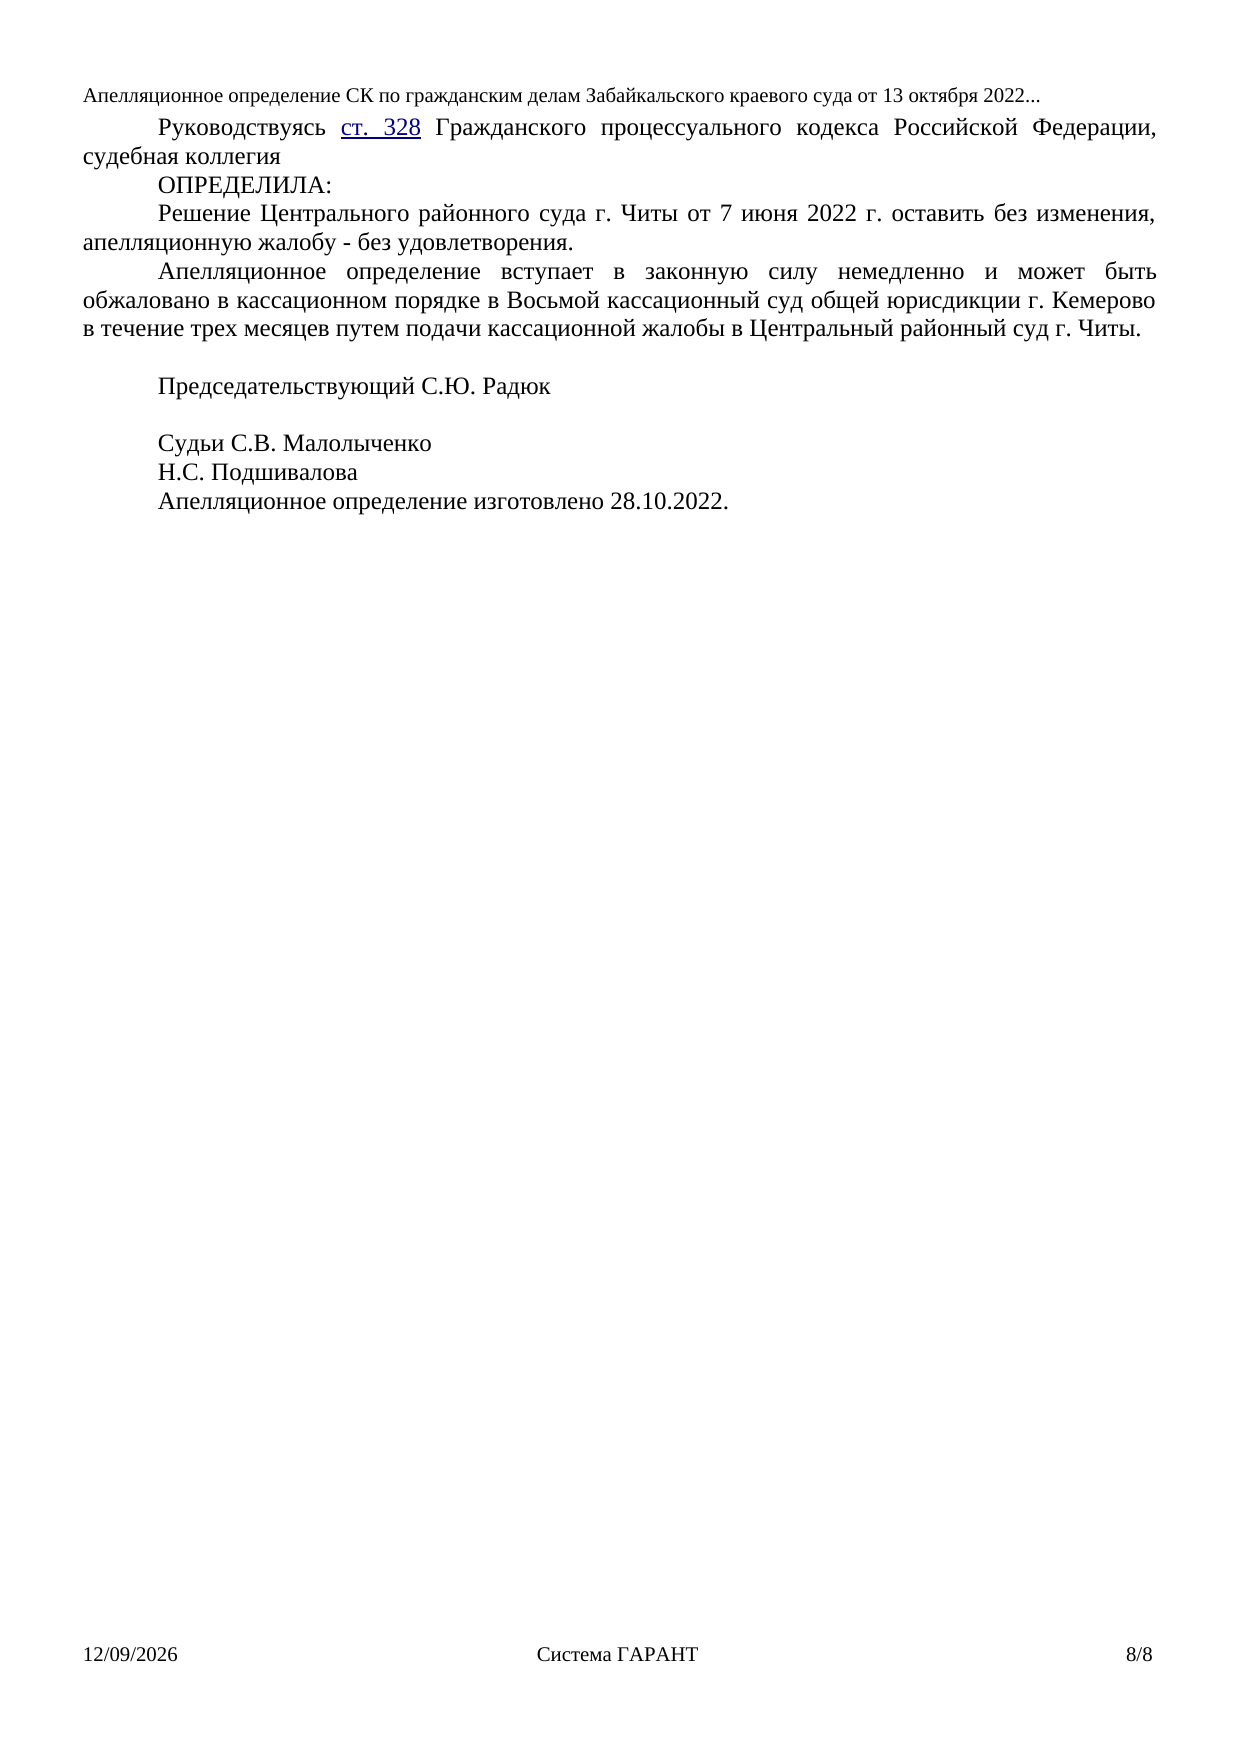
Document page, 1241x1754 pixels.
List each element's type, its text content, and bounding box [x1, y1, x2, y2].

text Судьи С.В. Малолыченко [83, 428, 1157, 457]
text ОПРЕДЕЛИЛА: [83, 170, 1157, 198]
text Председательствующий С.Ю. Радюк [83, 371, 1157, 400]
text Н.С. Подшивалова [83, 457, 1157, 486]
text Руководствуясь ст. 328 Гражданского процессуального кодекса Российской Федерации, судебная коллегия [83, 112, 1157, 170]
text Апелляционное определение изготовлено 28.10.2022. [83, 486, 1157, 515]
text Решение Центрального районного суда г. Читы от 7 июня 2022 г. оставить без изменения, апелляционную жалобу - без удовлетворения. [83, 198, 1157, 256]
text Апелляционное определение вступает в законную силу немедленно и может быть обжаловано в кассационном порядке в Восьмой кассационный суд общей юрисдикции г. Кемерово в течение трех месяцев путем подачи кассационной жалобы в Центральный районный суд г. Читы. [83, 256, 1157, 342]
